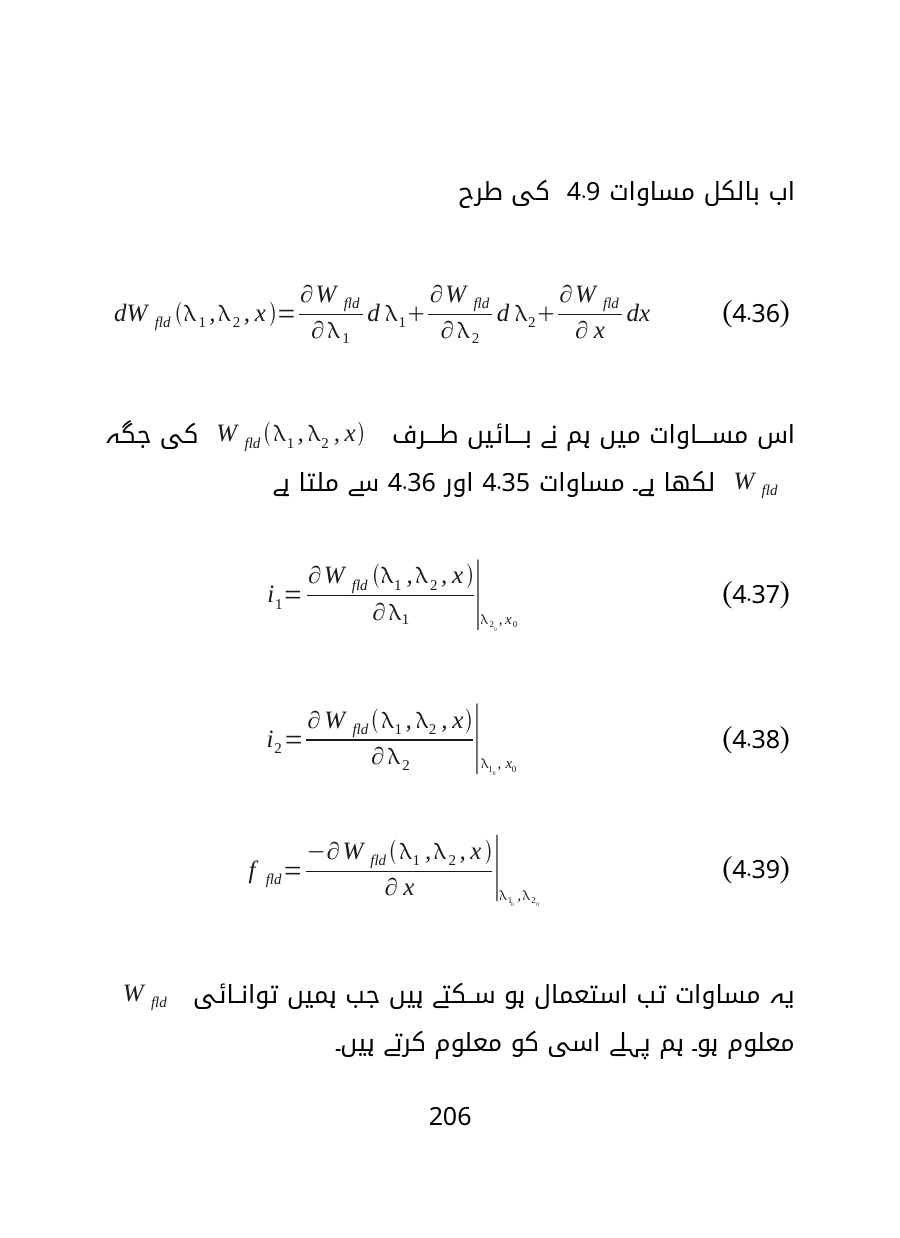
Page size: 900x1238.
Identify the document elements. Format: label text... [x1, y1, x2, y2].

table_header [105, 829, 668, 925]
text یہ مساوات تب استعمال ہو سکتے ہیں جب ہمیں توانائی معلوم ہو۔ ہم پہلے اسی کو معلوم کرتے ہیں۔ [105, 972, 795, 1066]
table_header [105, 275, 674, 365]
table_header (4.39) [669, 829, 795, 925]
table_header (4.36) [674, 275, 795, 365]
text اب بالکل مساوات 4.9 کی طرح [105, 168, 795, 216]
table_header (4.37) [671, 553, 795, 650]
table_header [105, 553, 671, 650]
text اس مساوات میں ہم نے بائیں طرف کی جگہلکھا ہے۔ مساوات 4.35 اور 4.36 سے ملتا ہے [105, 412, 795, 507]
table_header (4.38) [670, 698, 795, 795]
table_header [105, 698, 670, 795]
